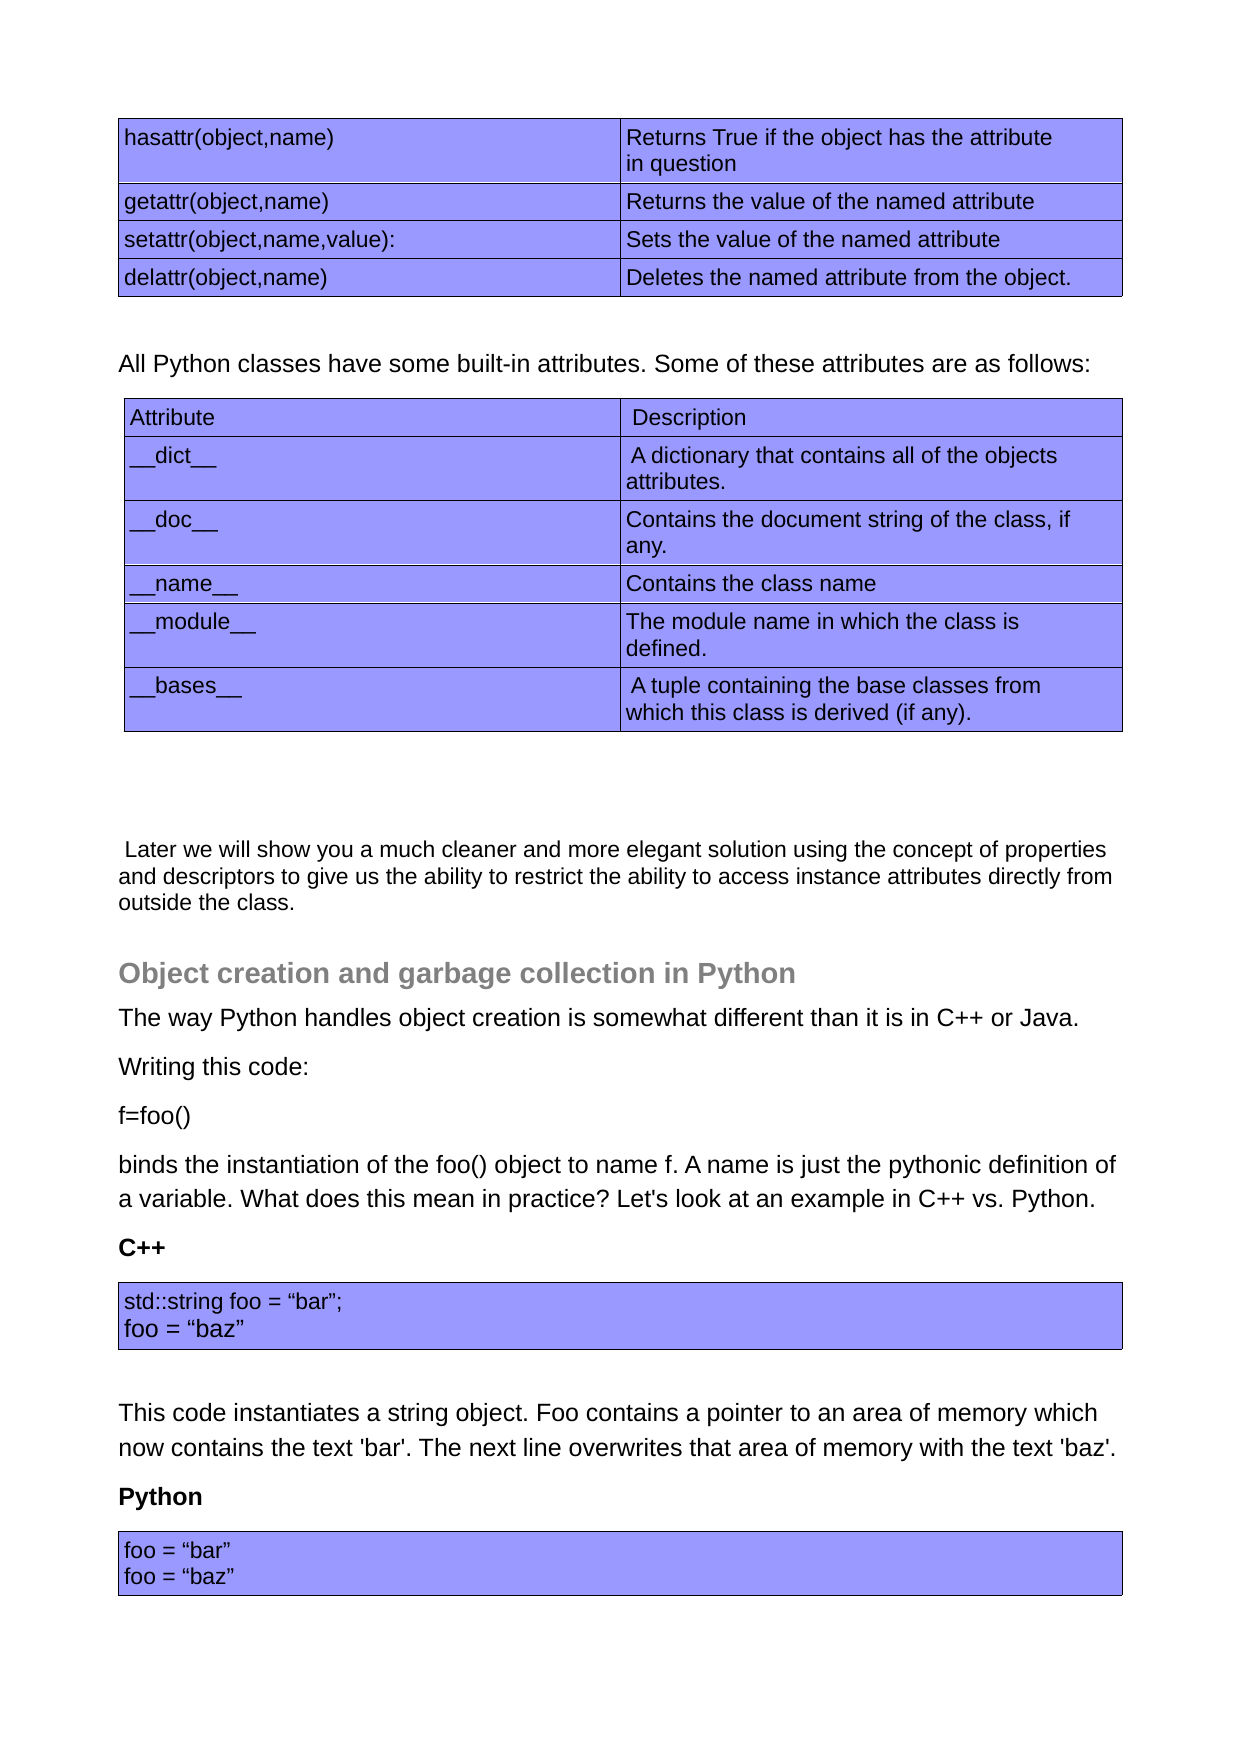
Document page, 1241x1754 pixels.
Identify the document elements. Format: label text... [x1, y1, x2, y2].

table_header foo = “bar” foo = “baz” [119, 1532, 1122, 1595]
text This code instantiates a string object. Foo contains a pointer to an area of memory which now contains the text 'bar'. The next line overwrites that area of memory with the text 'baz'. [118, 1398, 1122, 1461]
table_cell setattr(object,name,value): [119, 221, 620, 258]
table_cell hasattr(object,name) [119, 119, 620, 182]
text Python [118, 1482, 1122, 1510]
subtitle Object creation and garbage collection in Python [118, 956, 1122, 990]
table_cell Returns True if the object has the attribute in question [621, 119, 1122, 182]
table_cell Deletes the named attribute from the object. [621, 259, 1122, 296]
table_cell delattr(object,name) [119, 259, 620, 296]
table_cell A tuple containing the base classes from which this class is derived (if any). [621, 668, 1122, 731]
text Later we will show you a much cleaner and more elegant solution using the concept of properties and descriptors to give us the ability to restrict the ability to access instance attributes directly from outside the class. [118, 836, 1122, 916]
table_cell __bases__ [125, 668, 620, 731]
table_header Description [621, 399, 1122, 436]
table_cell Sets the value of the named attribute [621, 221, 1122, 258]
table_cell __module__ [125, 604, 620, 667]
table_header Attribute [125, 399, 620, 436]
text binds the instantiation of the foo() object to name f. A name is just the pythonic definition of a variable. What does this mean in practice? Let's look at an example in C++ vs. Python. [118, 1150, 1122, 1213]
table_cell A dictionary that contains all of the objects attributes. [621, 437, 1122, 500]
table_cell The module name in which the class is defined. [621, 604, 1122, 667]
text Writing this code: [118, 1052, 1122, 1080]
table_cell __doc__ [125, 501, 620, 564]
text The way Python handles object creation is somewhat different than it is in C++ or Java. [118, 1002, 1122, 1031]
table_cell getattr(object,name) [119, 184, 620, 220]
table_cell Contains the document string of the class, if any. [621, 501, 1122, 564]
table_cell Contains the class name [621, 566, 1122, 602]
table_cell __dict__ [125, 437, 620, 500]
table_header std::string foo = “bar”; foo = “baz” [119, 1283, 1122, 1349]
text f=foo() [118, 1101, 1122, 1129]
table_cell Returns the value of the named attribute [621, 184, 1122, 220]
text C++ [118, 1233, 1122, 1262]
table_cell __name__ [125, 566, 620, 602]
text All Python classes have some built-in attributes. Some of these attributes are as follows: [118, 349, 1122, 378]
